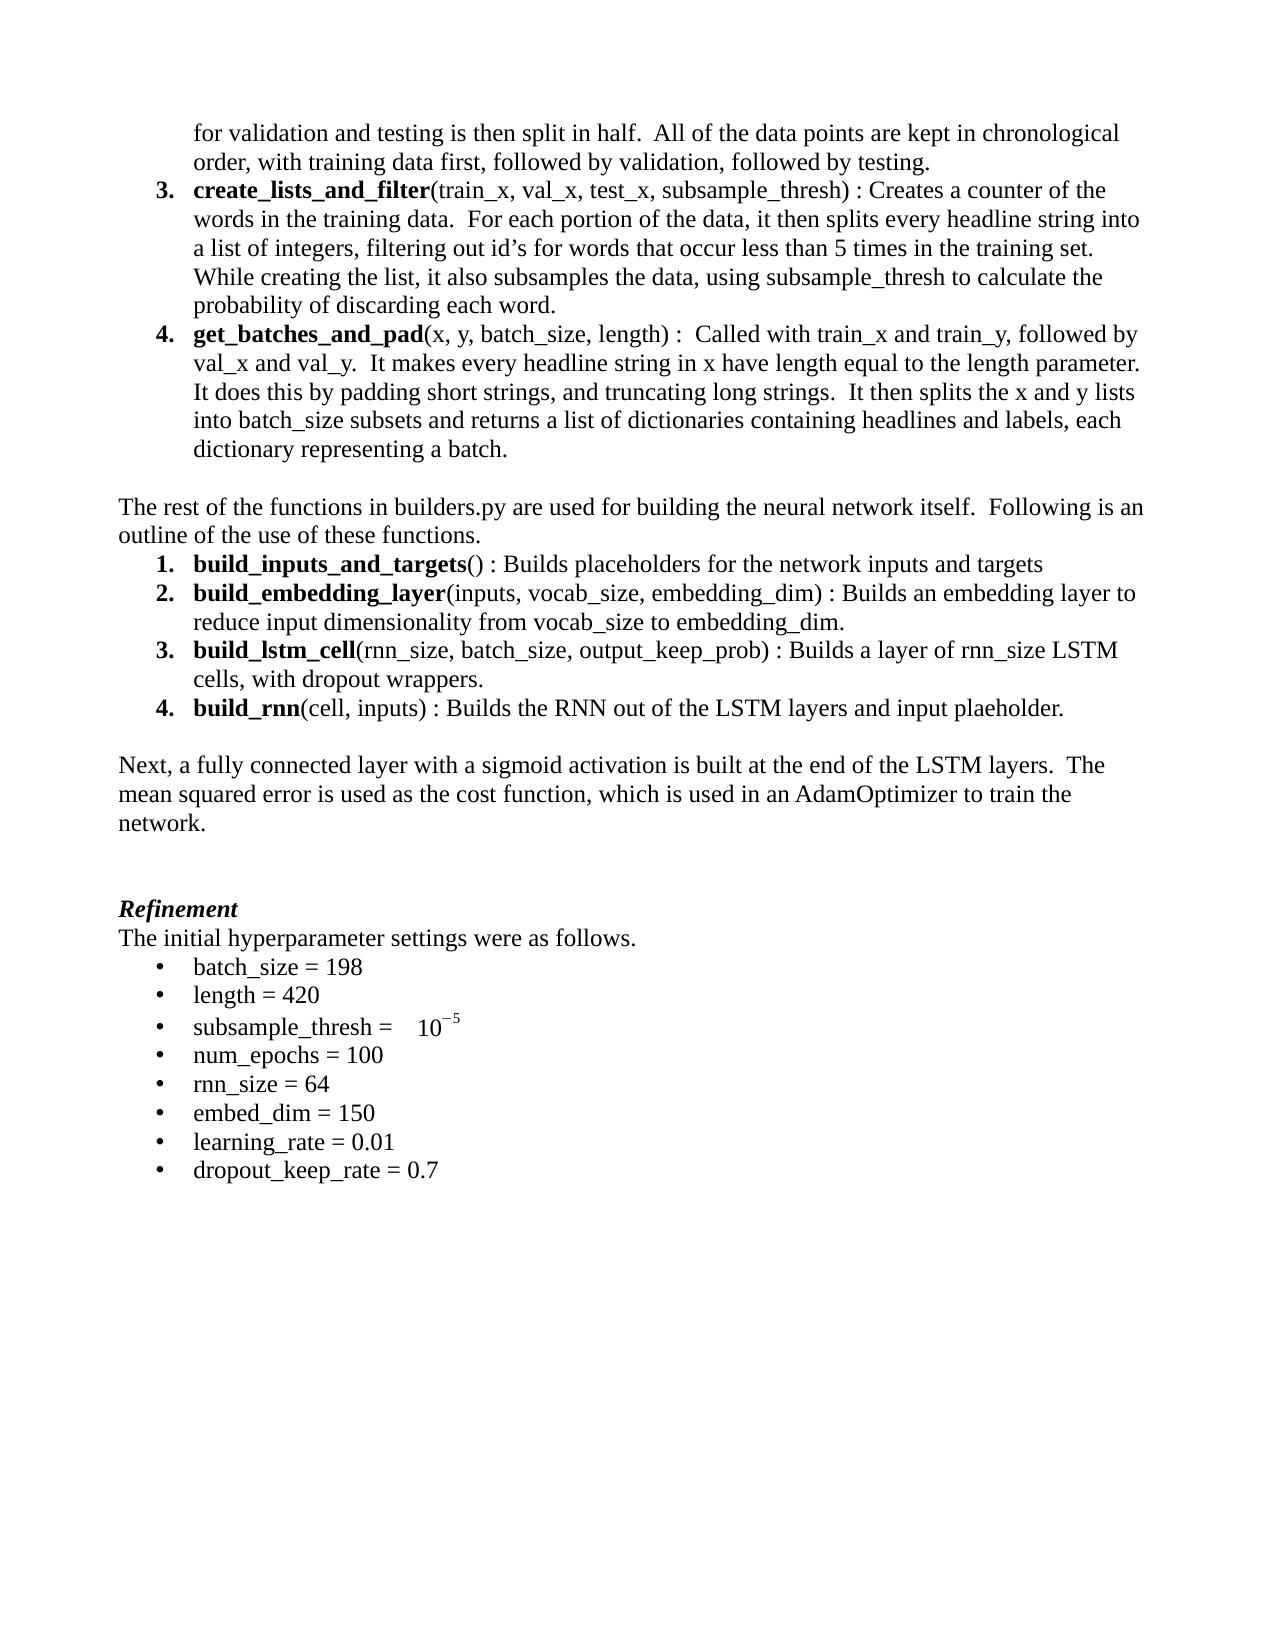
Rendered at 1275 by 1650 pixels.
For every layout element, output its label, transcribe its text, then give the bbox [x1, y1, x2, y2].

text The initial hyperparameter settings were as follows. [118, 923, 1157, 952]
list subsample_thresh = [156, 1009, 1157, 1041]
list for validation and testing is then split in half. All of the data points are kept in chronological order, with training data first, followed by validation, followed by testing. [156, 118, 1157, 176]
text Next, a fully connected layer with a sigmoid activation is built at the end of the LSTM layers. The mean squared error is used as the cost function, which is used in an AdamOptimizer to train the network. [118, 751, 1157, 837]
list rnn_size = 64 [156, 1069, 1157, 1098]
list create_lists_and_filter(train_x, val_x, test_x, subsample_thresh) : Creates a counter of the words in the training data. For each portion of the data, it then splits every headline string into a list of integers, filtering out id’s for words that occur less than 5 times in the training set. While creating the list, it also subsamples the data, using subsample_thresh to calculate the probability of discarding each word. [156, 176, 1157, 319]
list num_epochs = 100 [156, 1041, 1157, 1069]
list dropout_keep_rate = 0.7 [156, 1156, 1157, 1184]
list build_lstm_cell(rnn_size, batch_size, output_keep_prob) : Builds a layer of rnn_size LSTM cells, with dropout wrappers. [156, 636, 1157, 693]
list build_rnn(cell, inputs) : Builds the RNN out of the LSTM layers and input plaeholder. [156, 693, 1157, 722]
text The rest of the functions in builders.py are used for building the neural network itself. Following is an outline of the use of these functions. [118, 492, 1157, 549]
list get_batches_and_pad(x, y, batch_size, length) : Called with train_x and train_y, followed by val_x and val_y. It makes every headline string in x have length equal to the length parameter. It does this by padding short strings, and truncating long strings. It then splits the x and y lists into batch_size subsets and returns a list of dictionaries containing headlines and labels, each dictionary representing a batch. [156, 319, 1157, 463]
text Refinement [118, 894, 1157, 923]
list learning_rate = 0.01 [156, 1127, 1157, 1156]
list batch_size = 198 [156, 952, 1157, 981]
list build_inputs_and_targets() : Builds placeholders for the network inputs and targets [156, 549, 1157, 578]
list embed_dim = 150 [156, 1098, 1157, 1127]
list length = 420 [156, 981, 1157, 1009]
list build_embedding_layer(inputs, vocab_size, embedding_dim) : Builds an embedding layer to reduce input dimensionality from vocab_size to embedding_dim. [156, 578, 1157, 636]
